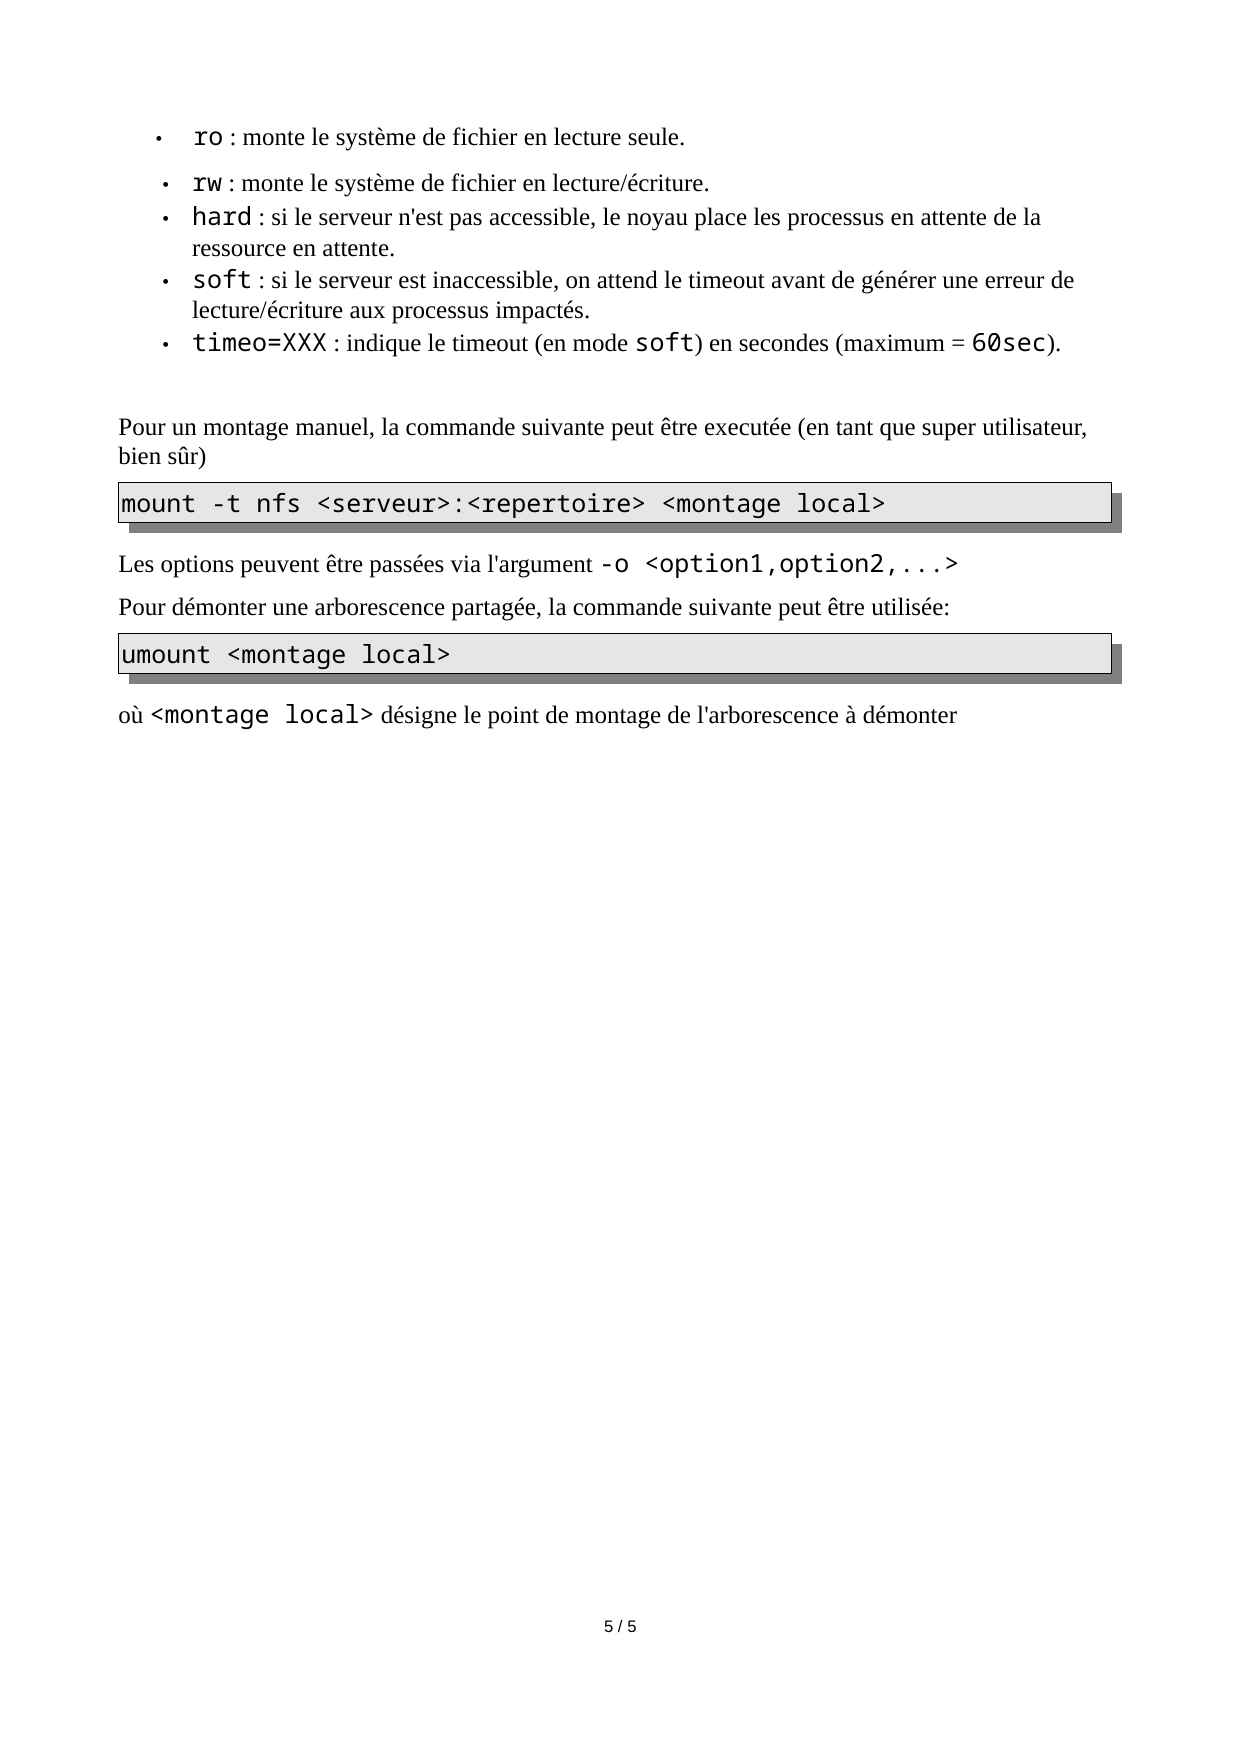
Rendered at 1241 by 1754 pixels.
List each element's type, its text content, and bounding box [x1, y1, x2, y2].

text mount -t nfs <serveur>:<repertoire> <montage local> [119, 483, 1111, 522]
list timeo=XXX : indique le timeout (en mode soft) en secondes (maximum = 60sec). [162, 324, 1122, 358]
list ro : monte le système de fichier en lecture seule. [156, 118, 1122, 152]
text Pour démonter une arborescence partagée, la commande suivante peut être utilisée: [118, 592, 1122, 621]
text où <montage local> désigne le point de montage de l'arborescence à démonter [118, 696, 1122, 731]
list soft : si le serveur est inaccessible, on attend le timeout avant de générer une erreur de lecture/écriture aux processus impactés. [162, 262, 1122, 324]
text Pour un montage manuel, la commande suivante peut être executée (en tant que super utilisateur, bien sûr) [118, 412, 1122, 470]
list rw : monte le système de fichier en lecture/écriture. [162, 165, 1122, 199]
text umount <montage local> [119, 634, 1111, 673]
text Les options peuvent être passées via l'argument -o <option1,option2,...> [118, 545, 1122, 579]
list hard : si le serveur n'est pas accessible, le noyau place les processus en attente de la ressource en attente. [162, 199, 1122, 262]
